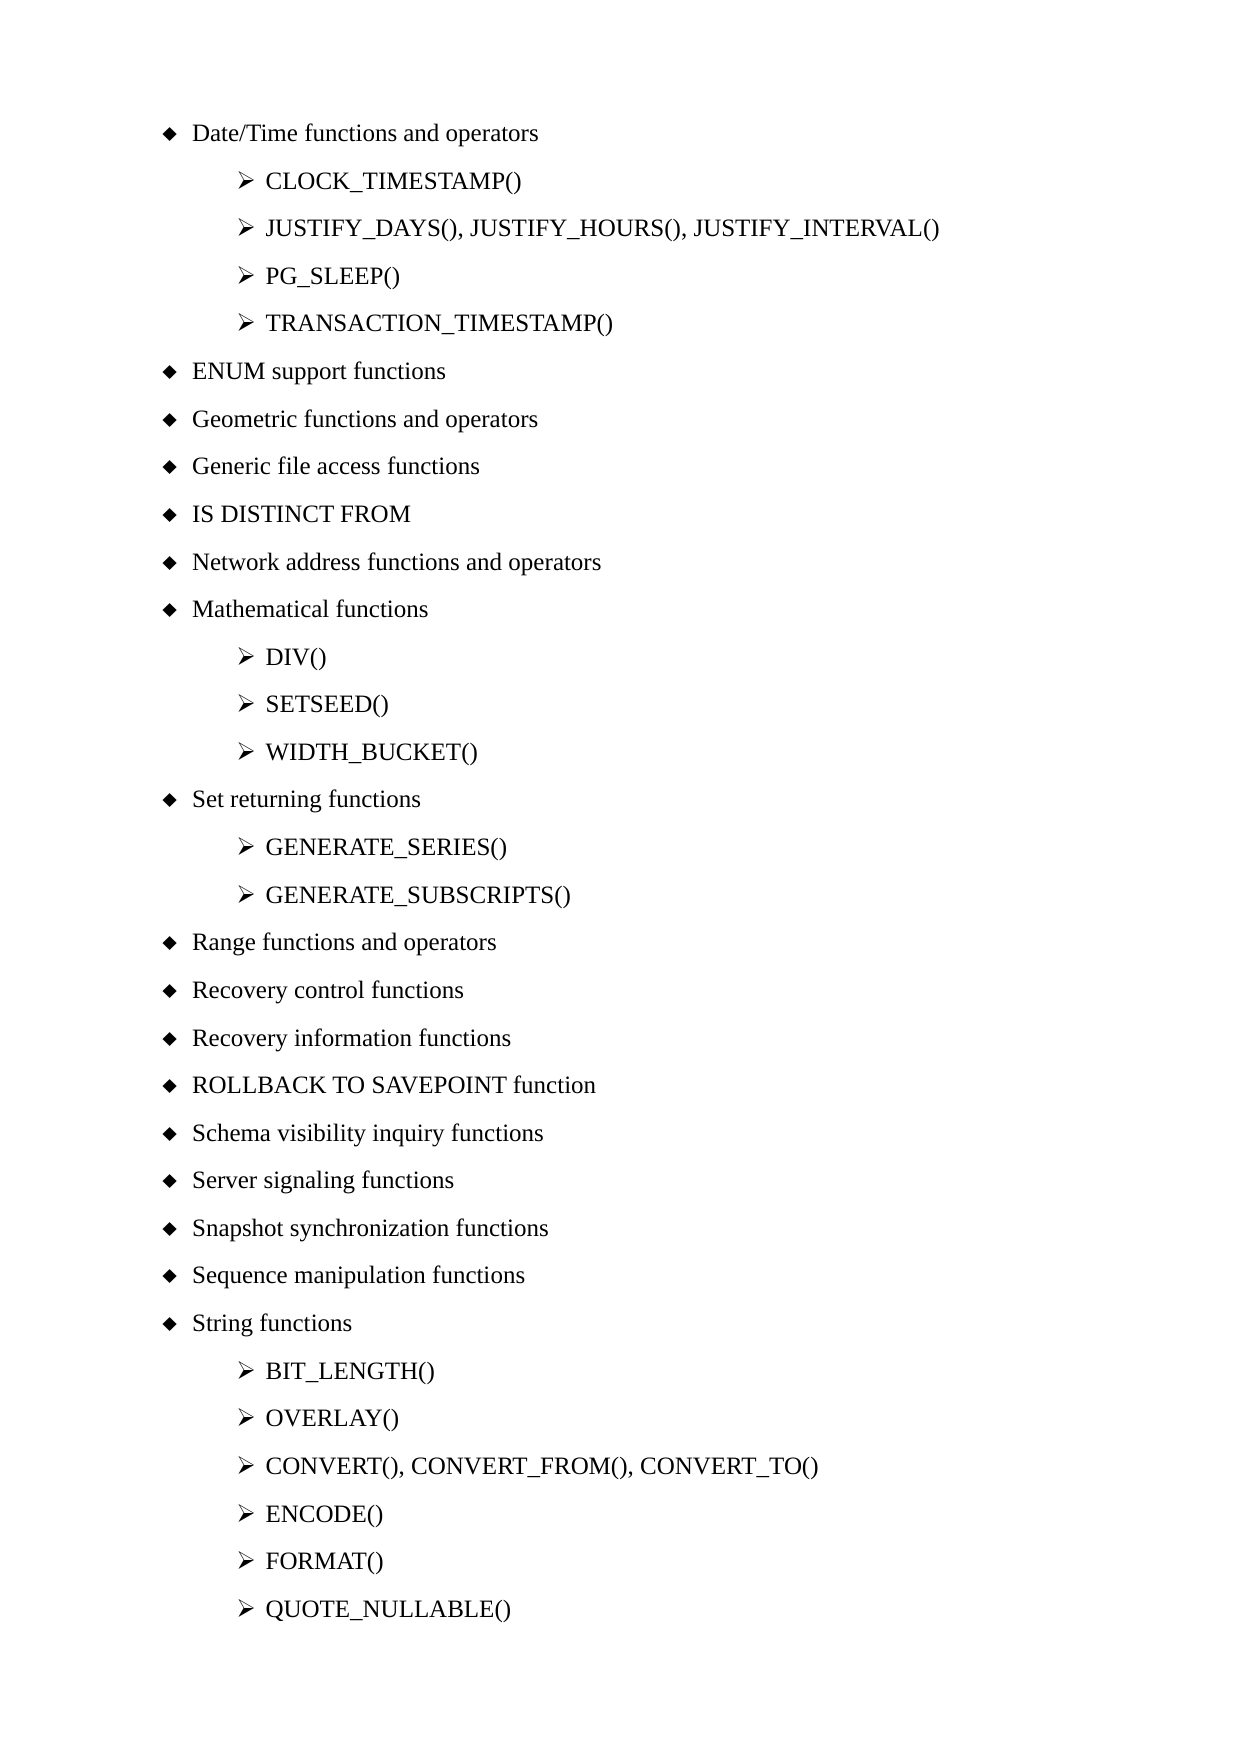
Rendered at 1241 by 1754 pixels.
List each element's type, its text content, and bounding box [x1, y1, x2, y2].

list Server signaling functions [162, 1165, 1122, 1194]
list CONVERT(), CONVERT_FROM(), CONVERT_TO() [236, 1451, 1122, 1480]
list DIV() [236, 642, 1122, 671]
list Range functions and operators [162, 927, 1122, 956]
list CLOCK_TIMESTAMP() [236, 166, 1122, 194]
list FORMAT() [236, 1546, 1122, 1575]
list IS DISTINCT FROM [162, 499, 1122, 528]
list Date/Time functions and operators [162, 118, 1122, 147]
list ENCODE() [236, 1499, 1122, 1527]
list JUSTIFY_DAYS(), JUSTIFY_HOURS(), JUSTIFY_INTERVAL() [236, 213, 1122, 242]
list Set returning functions [162, 784, 1122, 813]
list Snapshot synchronization functions [162, 1213, 1122, 1242]
list Sequence manipulation functions [162, 1261, 1122, 1289]
list OVERLAY() [236, 1403, 1122, 1432]
list ROLLBACK TO SAVEPOINT function [162, 1070, 1122, 1099]
list Schema visibility inquiry functions [162, 1118, 1122, 1147]
list Recovery control functions [162, 975, 1122, 1004]
list Mathematical functions [162, 594, 1122, 623]
list WIDTH_BUCKET() [236, 737, 1122, 766]
list Network address functions and operators [162, 547, 1122, 575]
list PG_SLEEP() [236, 261, 1122, 290]
list BIT_LENGTH() [236, 1356, 1122, 1384]
list GENERATE_SUBSCRIPTS() [236, 880, 1122, 908]
list QUOTE_NULLABLE() [236, 1594, 1122, 1623]
list TRANSACTION_TIMESTAMP() [236, 308, 1122, 337]
list Geometric functions and operators [162, 404, 1122, 432]
list Recovery information functions [162, 1023, 1122, 1051]
list Generic file access functions [162, 451, 1122, 480]
list ENUM support functions [162, 356, 1122, 385]
list String functions [162, 1308, 1122, 1337]
list GENERATE_SERIES() [236, 832, 1122, 861]
list SETSEED() [236, 689, 1122, 718]
